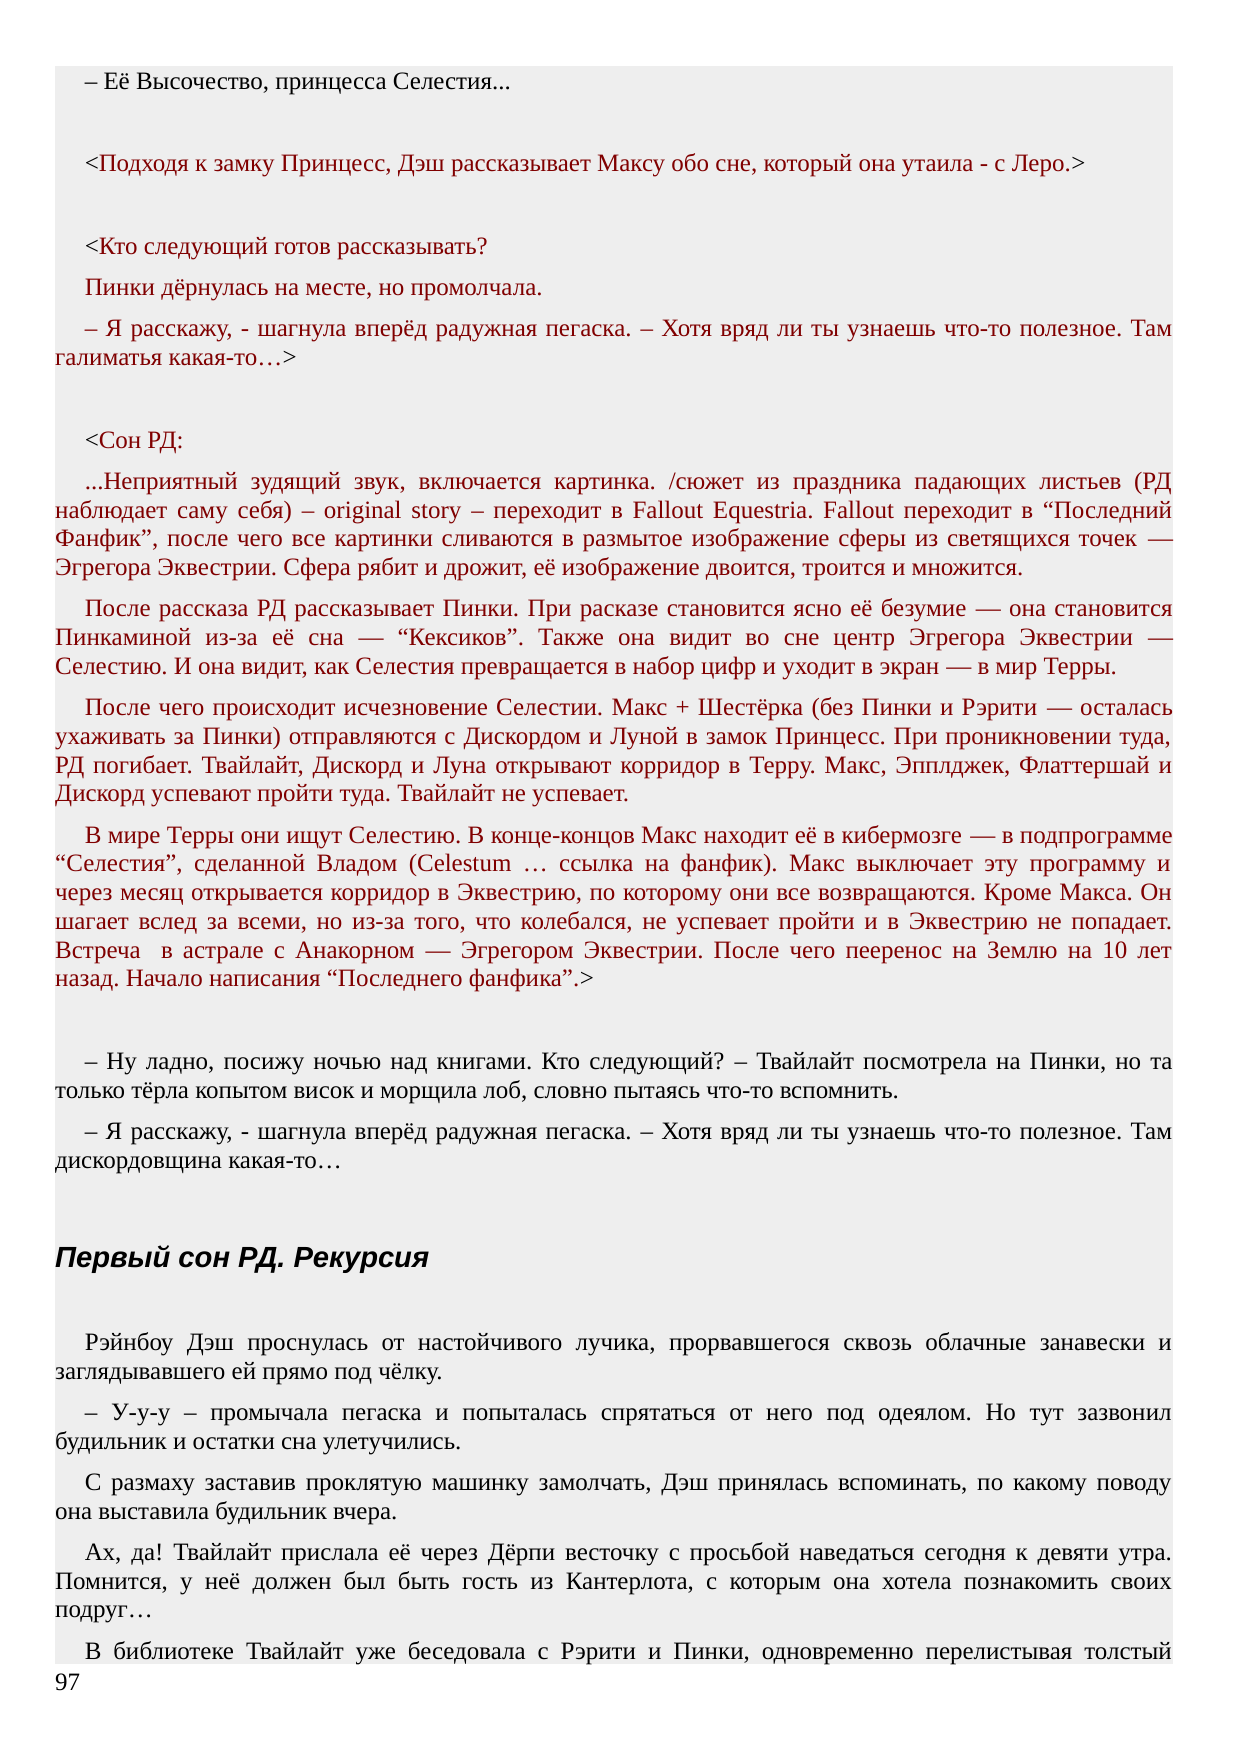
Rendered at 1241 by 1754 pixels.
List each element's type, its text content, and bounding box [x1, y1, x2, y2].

text – Я расскажу, - шагнула вперёд радужная пегаска. – Хотя вряд ли ты узнаешь что-то полезное. Там галиматья какая-то…> [55, 313, 1173, 371]
text <Кто следующий готов рассказывать? [55, 231, 1173, 260]
text В библиотеке Твайлайт уже беседовала с Рэрити и Пинки, одновременно перелистывая толстый [55, 1636, 1173, 1664]
text Ах, да! Твайлайт прислала её через Дёрпи весточку с просьбой наведаться сегодня к девяти утра. Помнится, у неё должен был быть гость из Кантерлота, с которым она хотела познакомить своих подруг… [55, 1537, 1173, 1623]
text В мире Терры они ищут Селестию. В конце-концов Макс находит её в кибермозге — в подпрограмме “Селестия”, сделанной Владом (Celestum … ссылка на фанфик). Макс выключает эту программу и через месяц открывается корридор в Эквестрию, по которому они все возвращаются. Кроме Макса. Он шагает вслед за всеми, но из-за того, что колебался, не успевает пройти и в Эквестрию не попадает. Встреча в астрале с Анакорном — Эгрегором Эквестрии. После чего пееренос на Землю на 10 лет назад. Начало написания “Последнего фанфика”.> [55, 820, 1173, 992]
text ...Неприятный зудящий звук, включается картинка. /сюжет из праздника падающих листьев (РД наблюдает саму себя) – original story – переходит в Fallout Equestria. Fallout переходит в “Последний Фанфик”, после чего все картинки сливаются в размытое изображение сферы из светящихся точек — Эгрегора Эквестрии. Сфера рябит и дрожит, её изображение двоится, троится и множится. [55, 466, 1173, 581]
text <Подходя к замку Принцесс, Дэш рассказывает Максу обо сне, который она утаила - с Леро.> [55, 148, 1173, 177]
text Рэйнбоу Дэш проснулась от настойчивого лучика, прорвавшегося сквозь облачные занавески и заглядывавшего ей прямо под чёлку. [55, 1327, 1173, 1384]
text – Я расскажу, - шагнула вперёд радужная пегаска. – Хотя вряд ли ты узнаешь что-то полезное. Там дискордовщина какая-то… [55, 1116, 1173, 1173]
subtitle Первый сон РД. Рекурсия [55, 1240, 1173, 1273]
text С размаху заставив проклятую машинку замолчать, Дэш принялась вспоминать, по какому поводу она выставила будильник вчера. [55, 1467, 1173, 1524]
text <Сон РД: [55, 425, 1173, 453]
text После рассказа РД рассказывает Пинки. При расказе становится ясно её безумие — она становится Пинкаминой из-за её сна — “Кексиков”. Также она видит во сне центр Эгрегора Эквестрии — Селестию. И она видит, как Селестия превращается в набор цифр и уходит в экран — в мир Терры. [55, 593, 1173, 680]
text – Её Высочество, принцесса Селестия... [55, 66, 1173, 95]
text – Ну ладно, посижу ночью над книгами. Кто следующий? – Твайлайт посмотрела на Пинки, но та только тёрла копытом висок и морщила лоб, словно пытаясь что-то вспомнить. [55, 1046, 1173, 1103]
text – У-у-у – промычала пегаска и попыталась спрятаться от него под одеялом. Но тут зазвонил будильник и остатки сна улетучились. [55, 1397, 1173, 1454]
text Пинки дёрнулась на месте, но промолчала. [55, 272, 1173, 301]
text После чего происходит исчезновение Селестии. Макс + Шестёрка (без Пинки и Рэрити — осталась ухаживать за Пинки) отправляются с Дискордом и Луной в замок Принцесс. При проникновении туда, РД погибает. Твайлайт, Дискорд и Луна открывают корридор в Терру. Макс, Эпплджек, Флаттершай и Дискорд успевают пройти туда. Твайлайт не успевает. [55, 692, 1173, 807]
